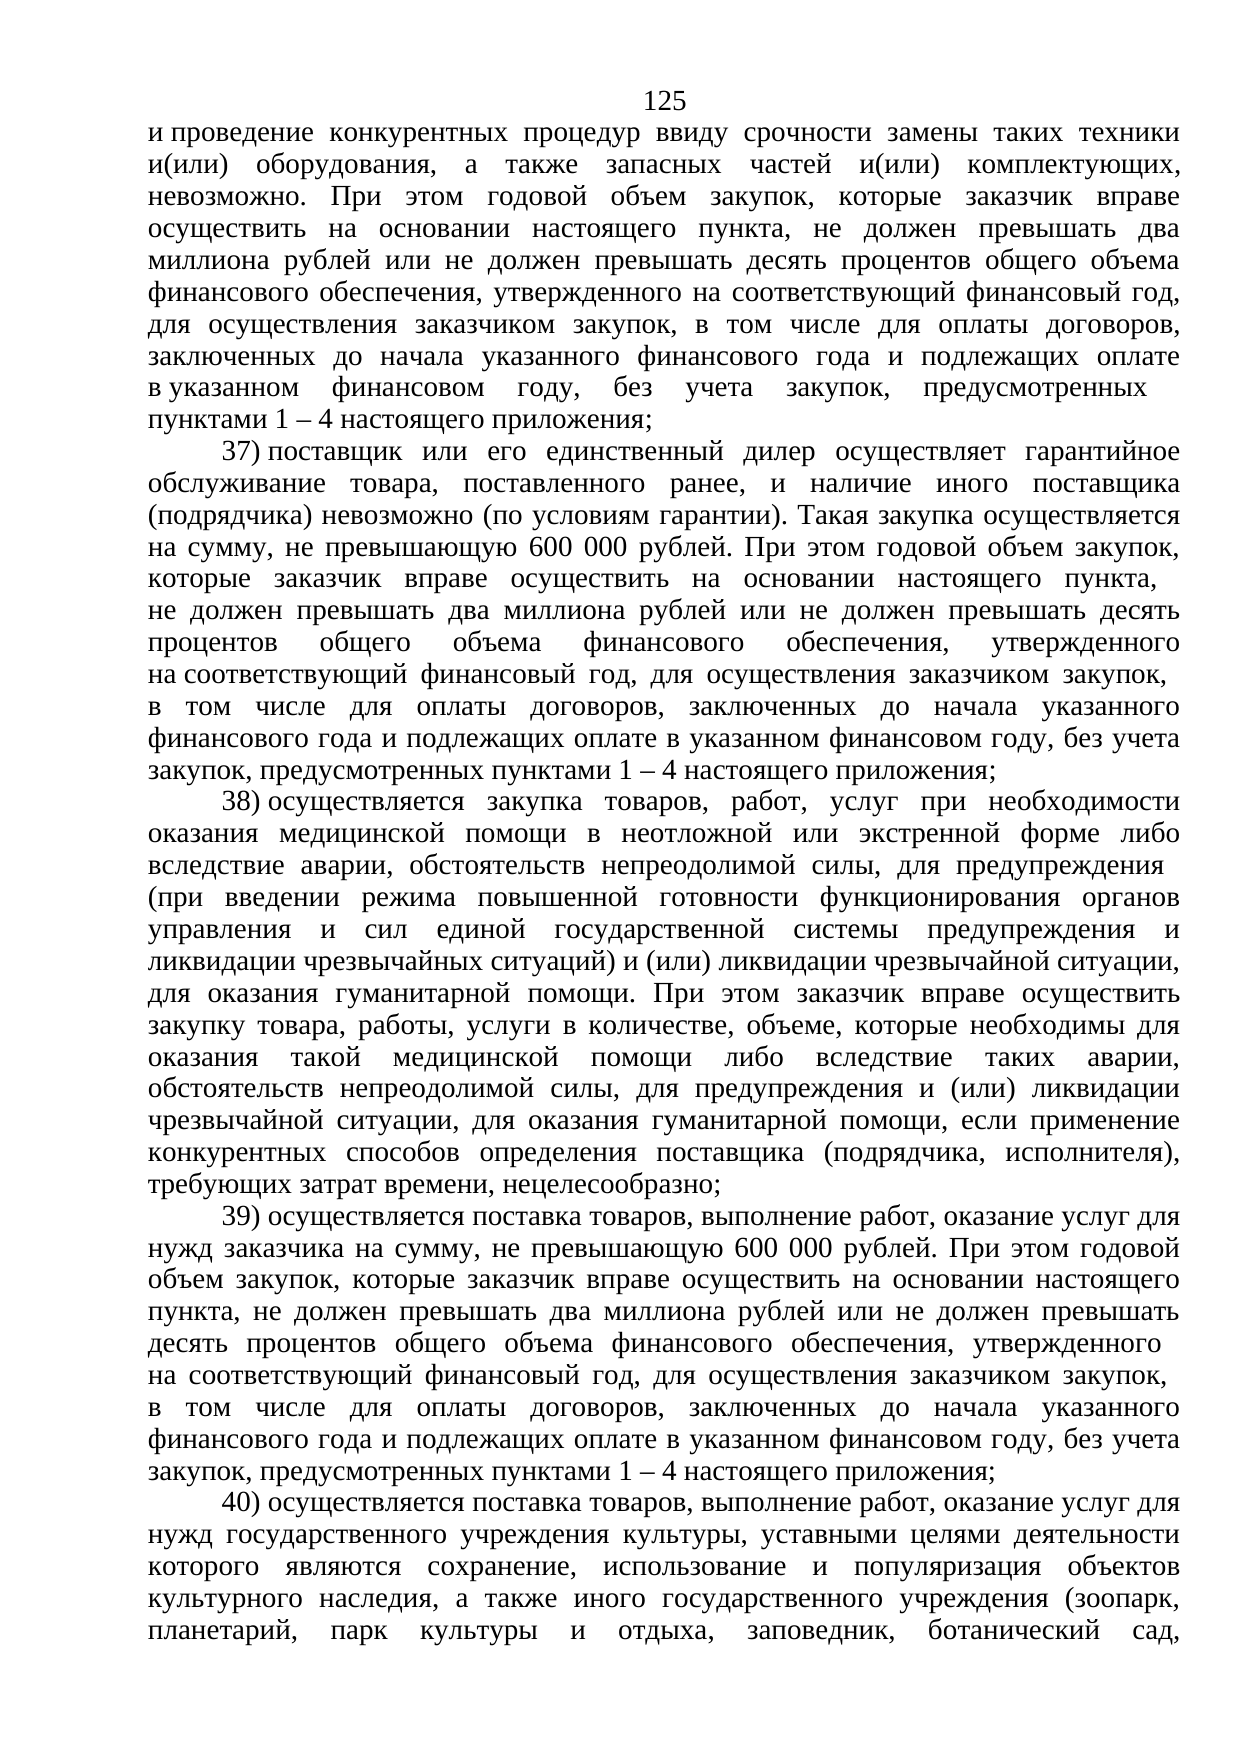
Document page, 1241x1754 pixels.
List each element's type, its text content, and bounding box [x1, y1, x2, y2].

text 40) осуществляется поставка товаров, выполнение работ, оказание услуг для нужд государственного учреждения культуры, уставными целями деятельности которого являются сохранение, использование и популяризация объектов культурного наследия, а также иного государственного учреждения (зоопарк, планетарий, парк культуры и отдыха, заповедник, ботанический сад, [148, 1486, 1181, 1646]
text и проведение конкурентных процедур ввиду срочности замены таких техники и(или) оборудования, а также запасных частей и(или) комплектующих, невозможно. При этом годовой объем закупок, которые заказчик вправе осуществить на основании настоящего пункта, не должен превышать два миллиона рублей или не должен превышать десять процентов общего объема финансового обеспечения, утвержденного на соответствующий финансовый год, для осуществления заказчиком закупок, в том числе для оплаты договоров, заключенных до начала указанного финансового года и подлежащих оплате в указанном финансовом году, без учета закупок, предусмотренных пунктами 1 – 4 настоящего приложения; [148, 116, 1181, 435]
text 37) поставщик или его единственный дилер осуществляет гарантийное обслуживание товара, поставленного ранее, и наличие иного поставщика (подрядчика) невозможно (по условиям гарантии). Такая закупка осуществляется на сумму, не превышающую 600 000 рублей. При этом годовой объем закупок, которые заказчик вправе осуществить на основании настоящего пункта, не должен превышать два миллиона рублей или не должен превышать десять процентов общего объема финансового обеспечения, утвержденного на соответствующий финансовый год, для осуществления заказчиком закупок, в том числе для оплаты договоров, заключенных до начала указанного финансового года и подлежащих оплате в указанном финансовом году, без учета закупок, предусмотренных пунктами 1 – 4 настоящего приложения; [148, 435, 1181, 785]
text 38) осуществляется закупка товаров, работ, услуг при необходимости оказания медицинской помощи в неотложной или экстренной форме либо вследствие аварии, обстоятельств непреодолимой силы, для предупреждения (при введении режима повышенной готовности функционирования органов управления и сил единой государственной системы предупреждения и ликвидации чрезвычайных ситуаций) и (или) ликвидации чрезвычайной ситуации, для оказания гуманитарной помощи. При этом заказчик вправе осуществить закупку товара, работы, услуги в количестве, объеме, которые необходимы для оказания такой медицинской помощи либо вследствие таких аварии, обстоятельств непреодолимой силы, для предупреждения и (или) ликвидации чрезвычайной ситуации, для оказания гуманитарной помощи, если применение конкурентных способов определения поставщика (подрядчика, исполнителя), требующих затрат времени, нецелесообразно; [148, 785, 1181, 1200]
text 39) осуществляется поставка товаров, выполнение работ, оказание услуг для нужд заказчика на сумму, не превышающую 600 000 рублей. При этом годовой объем закупок, которые заказчик вправе осуществить на основании настоящего пункта, не должен превышать два миллиона рублей или не должен превышать десять процентов общего объема финансового обеспечения, утвержденного на соответствующий финансовый год, для осуществления заказчиком закупок, в том числе для оплаты договоров, заключенных до начала указанного финансового года и подлежащих оплате в указанном финансовом году, без учета закупок, предусмотренных пунктами 1 – 4 настоящего приложения; [148, 1200, 1181, 1486]
